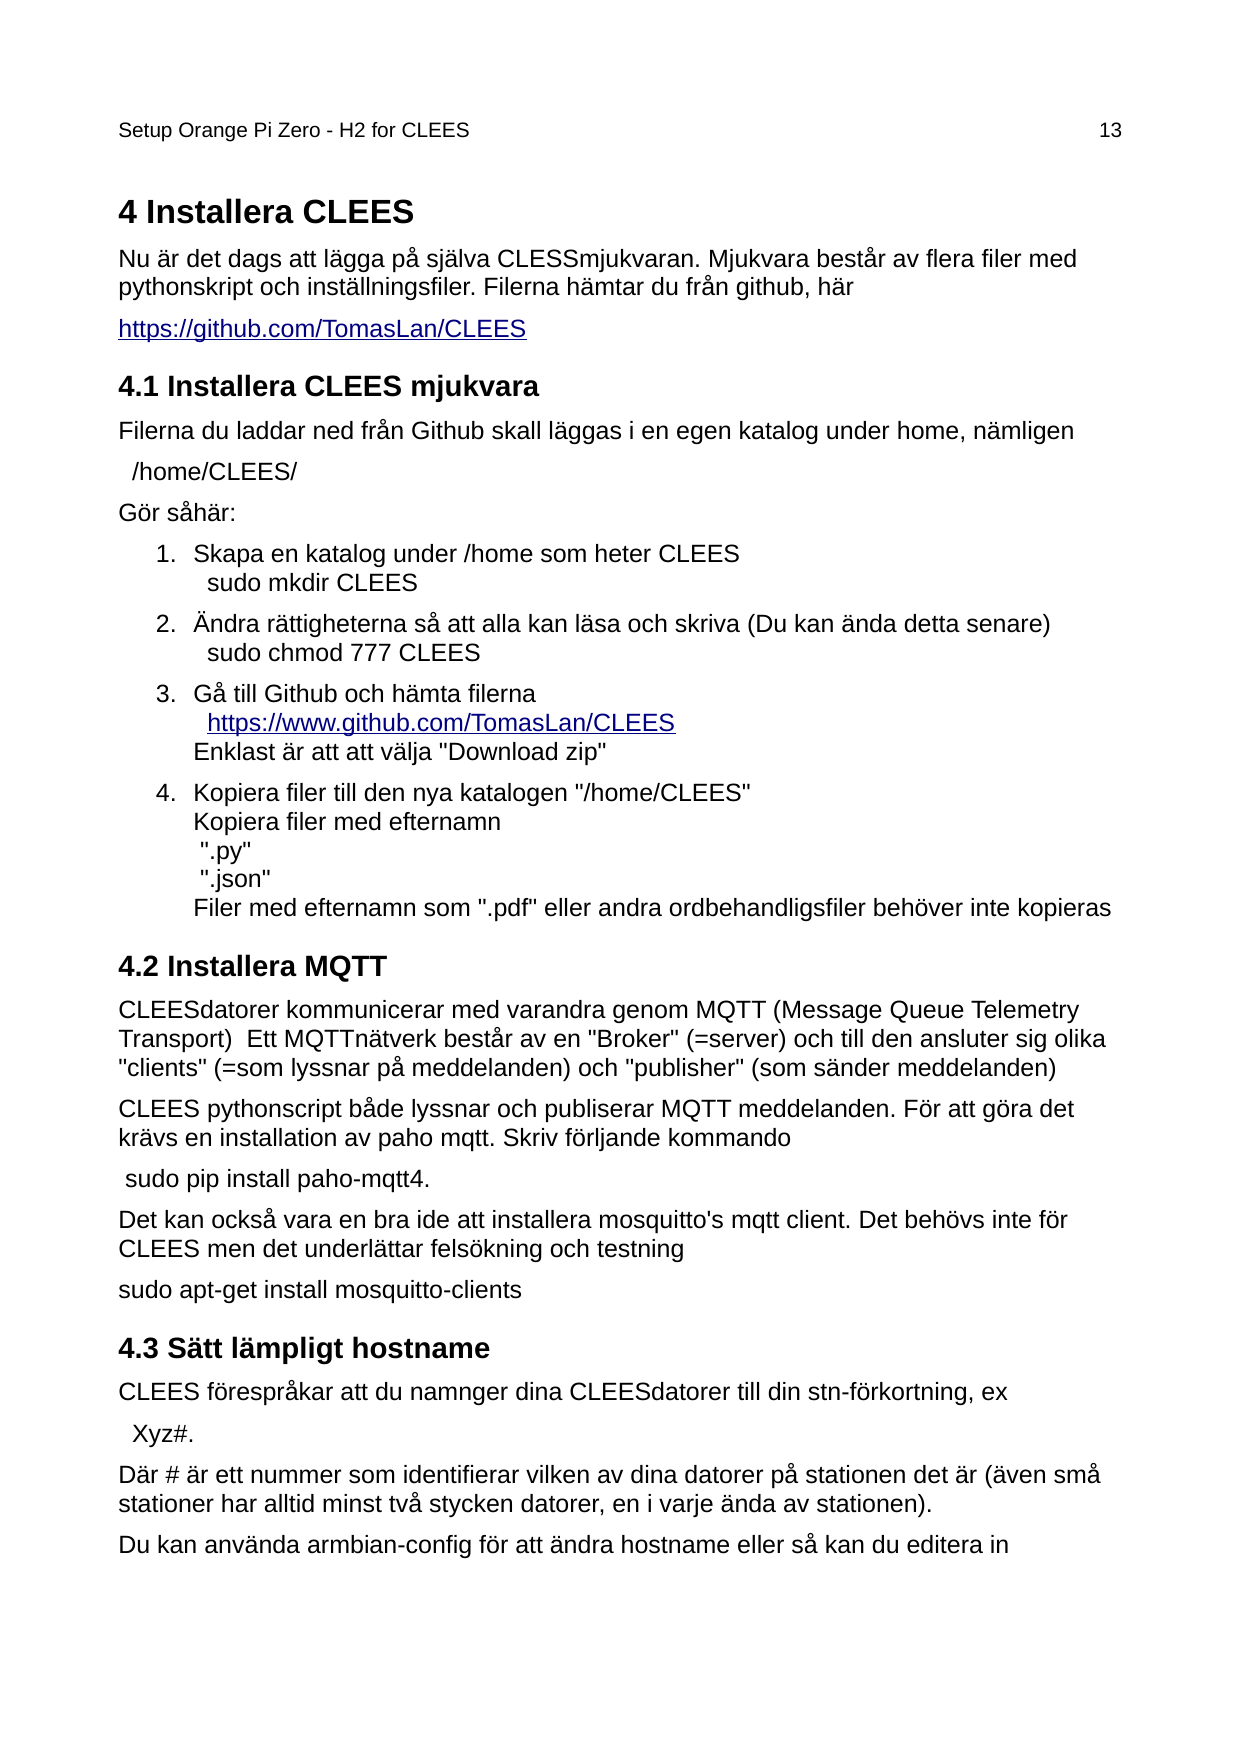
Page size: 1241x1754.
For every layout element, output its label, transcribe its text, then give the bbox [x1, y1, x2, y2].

text /home/CLEES/ [118, 457, 1122, 486]
subtitle 4.1 Installera CLEES mjukvara [118, 369, 1122, 403]
text Nu är det dags att lägga på själva CLESSmjukvaran. Mjukvara består av flera filer med pythonskript och inställningsfiler. Filerna hämtar du från github, här [118, 243, 1122, 301]
text Filerna du laddar ned från Github skall läggas i en egen katalog under home, nämligen [118, 416, 1122, 444]
text Gör såhär: [118, 498, 1122, 527]
text CLEES förespråkar att du namnger dina CLEESdatorer till din stn-förkortning, ex [118, 1377, 1122, 1406]
list Skapa en katalog under /home som heter CLEES sudo mkdir CLEES [156, 539, 1122, 597]
text Där # är ett nummer som identifierar vilken av dina datorer på stationen det är (även små stationer har alltid minst två stycken datorer, en i varje ända av stationen). [118, 1460, 1122, 1517]
subtitle 4.2 Installera MQTT [118, 949, 1122, 983]
text Det kan också vara en bra ide att installera mosquitto's mqtt client. Det behövs inte för CLEES men det underlättar felsökning och testning [118, 1205, 1122, 1263]
subtitle 4.3 Sätt lämpligt hostname [118, 1331, 1122, 1365]
subtitle 4 Installera CLEES [118, 192, 1122, 231]
text sudo pip install paho-mqtt4. [118, 1164, 1122, 1193]
text CLEES pythonscript både lyssnar och publiserar MQTT meddelanden. För att göra det krävs en installation av paho mqtt. Skriv förljande kommando [118, 1094, 1122, 1151]
text https://github.com/TomasLan/CLEES [118, 313, 1122, 342]
text Du kan använda armbian-config för att ändra hostname eller så kan du editera in [118, 1530, 1122, 1558]
list Kopiera filer till den nya katalogen "/home/CLEES" Kopiera filer med efternamn ".py" ".json" Filer med efternamn som ".pdf" eller andra ordbehandligsfiler behöver inte kopieras [156, 778, 1122, 922]
list Ändra rättigheterna så att alla kan läsa och skriva (Du kan ända detta senare) sudo chmod 777 CLEES [156, 609, 1122, 667]
text Xyz#. [118, 1418, 1122, 1447]
list Gå till Github och hämta filerna https://www.github.com/TomasLan/CLEES Enklast är att att välja "Download zip" [156, 679, 1122, 766]
text CLEESdatorer kommunicerar med varandra genom MQTT (Message Queue Telemetry Transport) Ett MQTTnätverk består av en "Broker" (=server) och till den ansluter sig olika "clients" (=som lyssnar på meddelanden) och "publisher" (som sänder meddelanden) [118, 995, 1122, 1081]
text sudo apt-get install mosquitto-clients [118, 1275, 1122, 1304]
